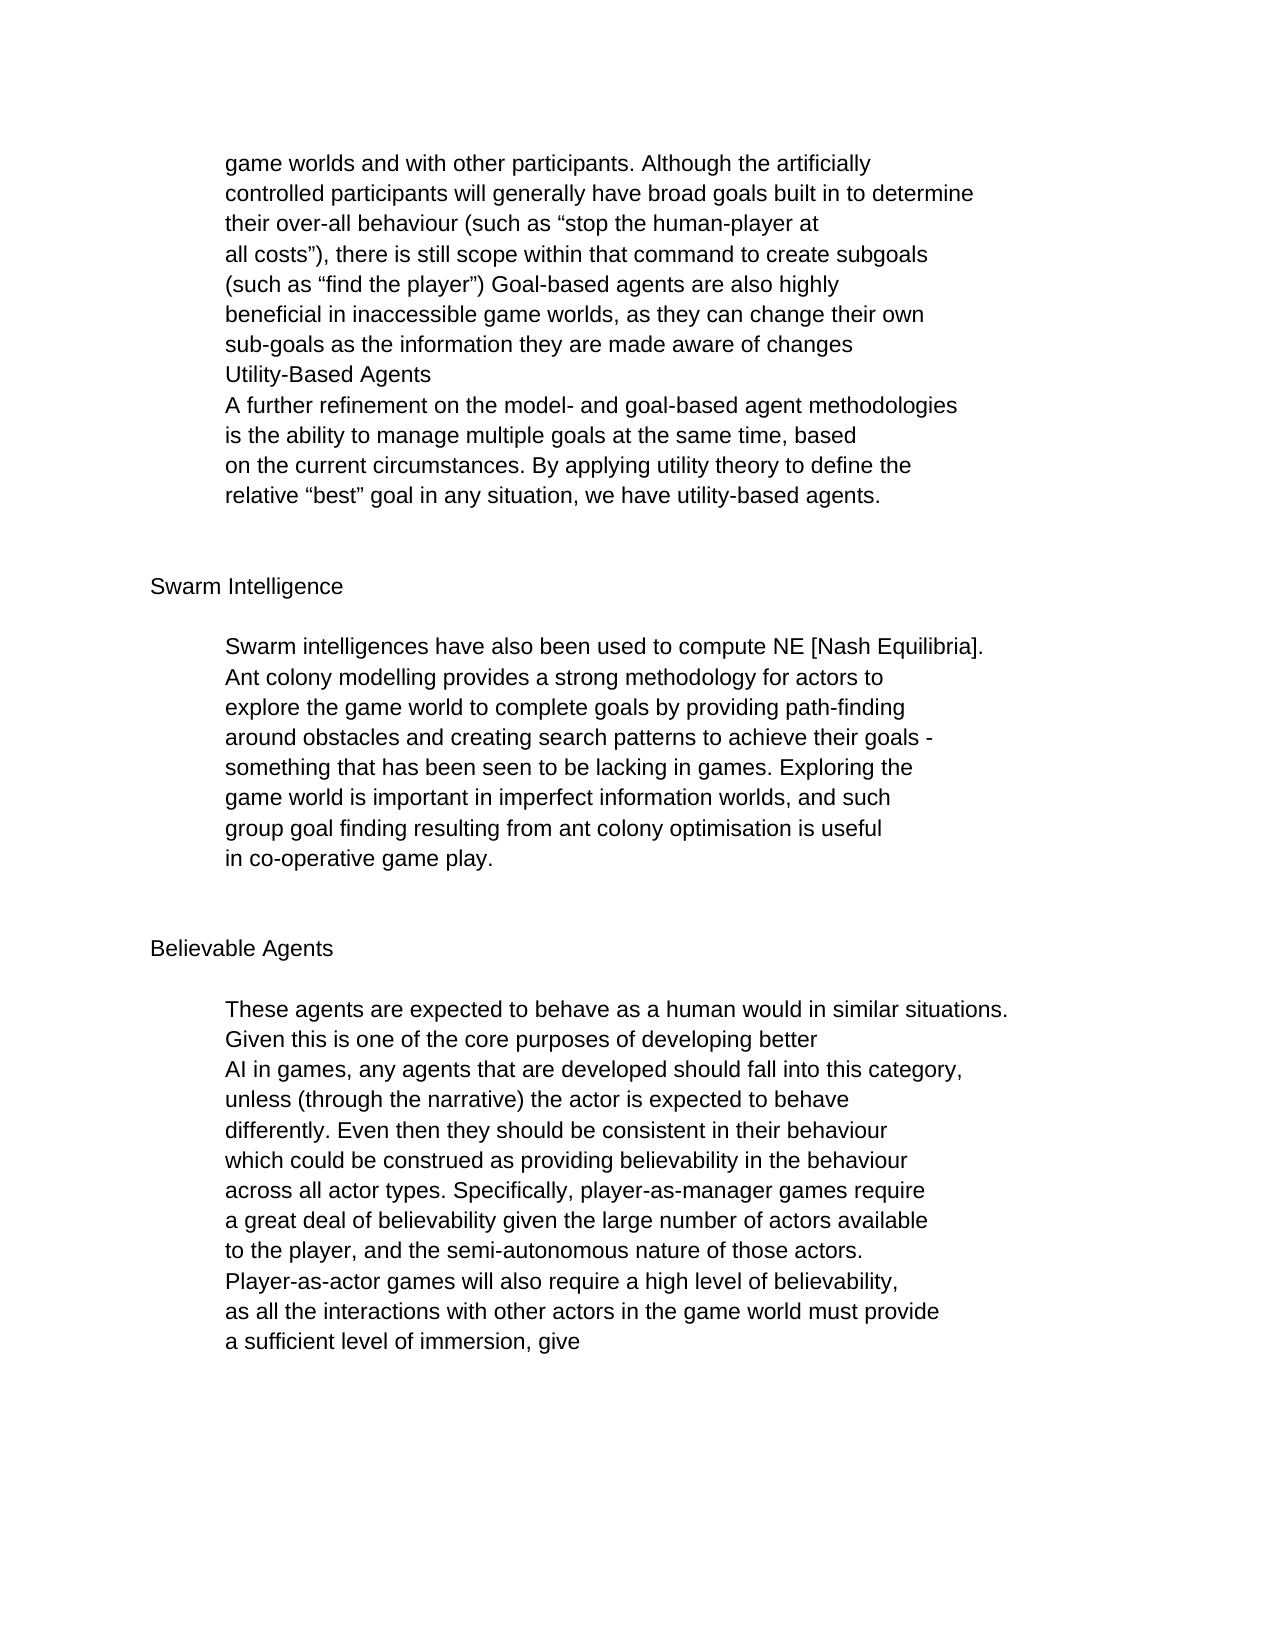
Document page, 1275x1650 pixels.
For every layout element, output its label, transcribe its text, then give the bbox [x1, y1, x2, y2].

text Believable Agents [150, 935, 1125, 992]
text Swarm Intelligence [150, 573, 1125, 629]
text These agents are expected to behave as a human would in similar situations. Given this is one of the core purposes of developing better AI in games, any agents that are developed should fall into this category, unless (through the narrative) the actor is expected to behave differently. Even then they should be consistent in their behaviour which could be construed as providing believability in the behaviour across all actor types. Specifically, player-as-manager games require a great deal of believability given the large number of actors available to the player, and the semi-autonomous nature of those actors. Player-as-actor games will also require a high level of believability, as all the interactions with other actors in the game world must provide a sufficient level of immersion, give [225, 996, 1125, 1385]
text game worlds and with other participants. Although the artificially controlled participants will generally have broad goals built in to determine their over-all behaviour (such as “stop the human-player at all costs”), there is still scope within that command to create subgoals (such as “find the player”) Goal-based agents are also highly beneficial in inaccessible game worlds, as they can change their own sub-goals as the information they are made aware of changes Utility-Based Agents A further refinement on the model- and goal-based agent methodologies is the ability to manage multiple goals at the same time, based on the current circumstances. By applying utility theory to define the relative “best” goal in any situation, we have utility-based agents. [225, 150, 1125, 569]
text Swarm intelligences have also been used to compute NE [Nash Equilibria]. Ant colony modelling provides a strong methodology for actors to explore the game world to complete goals by providing path-finding around obstacles and creating search patterns to achieve their goals - something that has been seen to be lacking in games. Exploring the game world is important in imperfect information worlds, and such group goal finding resulting from ant colony optimisation is useful in co-operative game play. [225, 633, 1125, 932]
